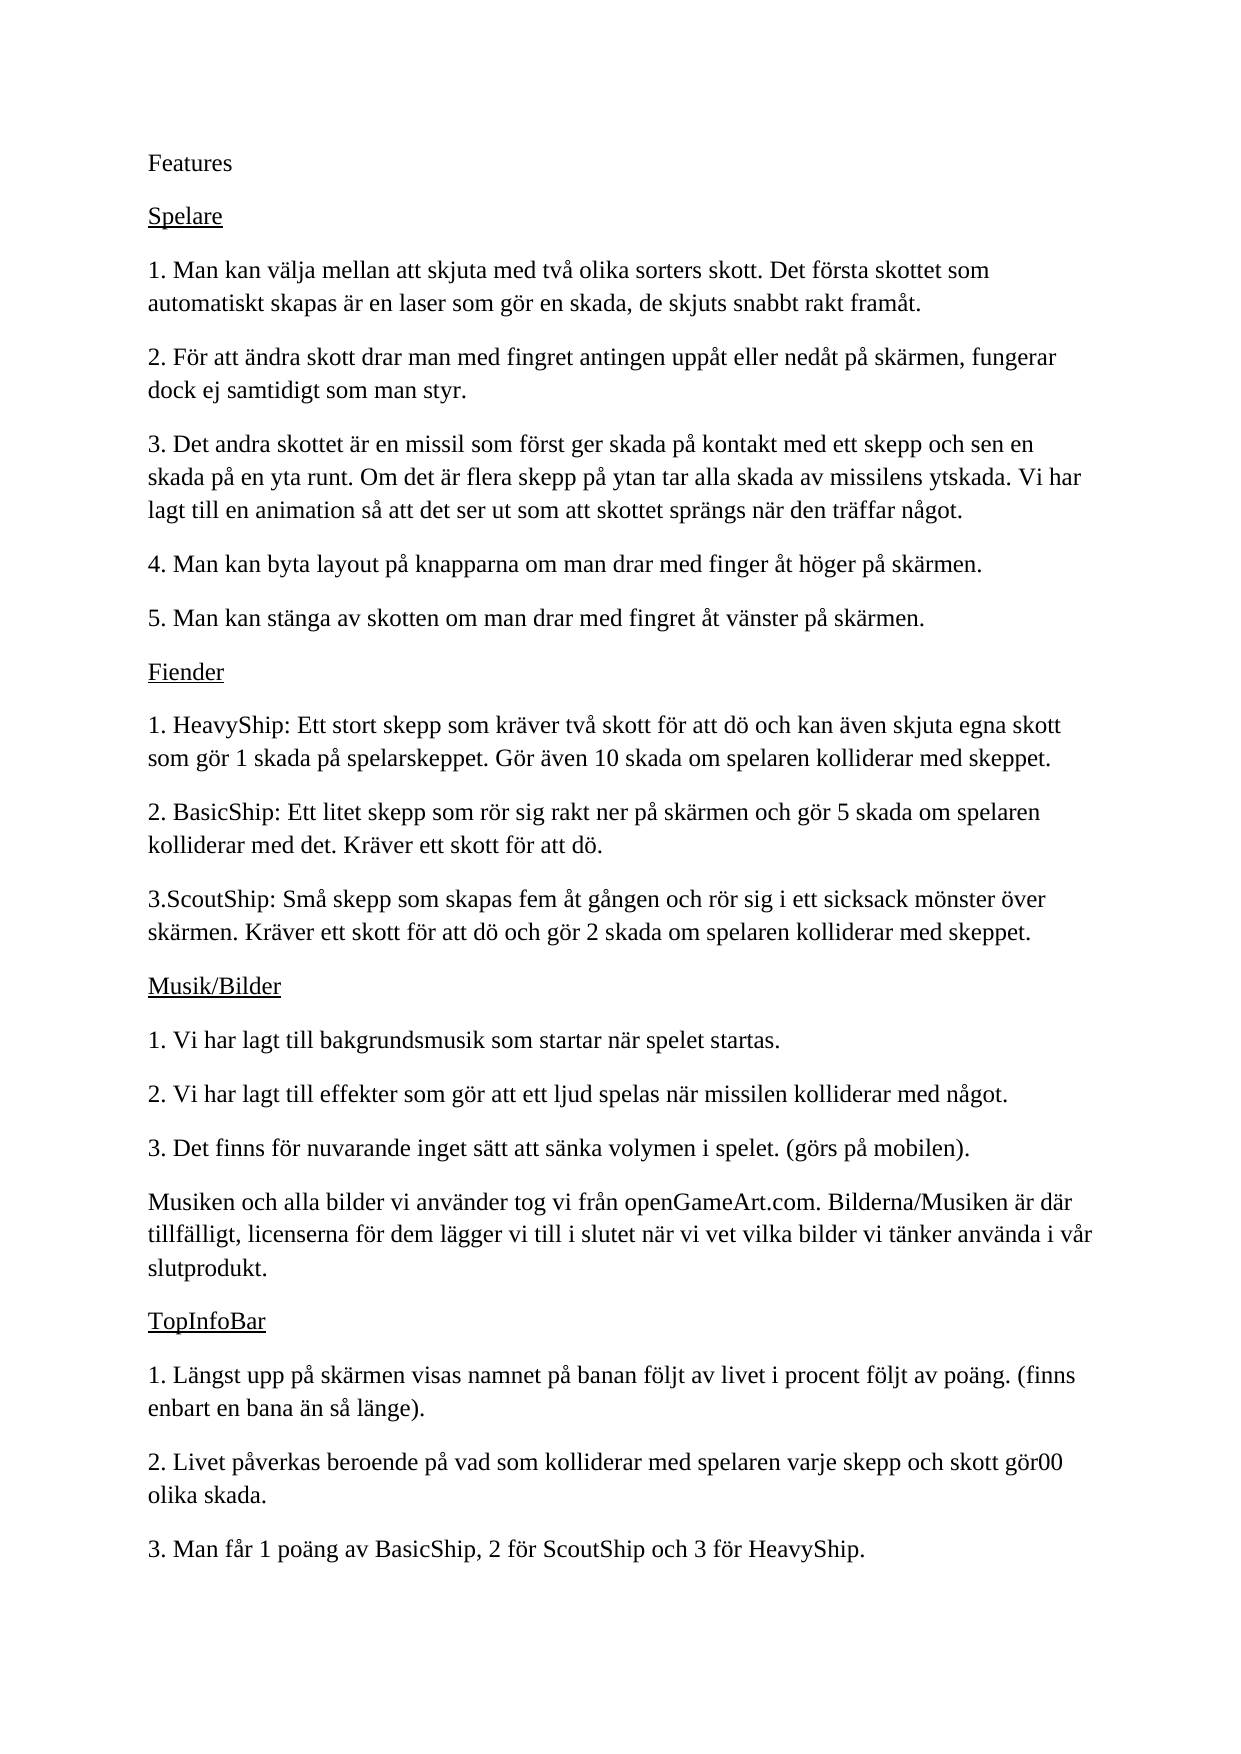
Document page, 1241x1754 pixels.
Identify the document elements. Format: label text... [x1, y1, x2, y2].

text 1. Längst upp på skärmen visas namnet på banan följt av livet i procent följt av poäng. (finns enbart en bana än så länge). [148, 1360, 1093, 1422]
text Musik/Bilder [148, 971, 1093, 1000]
text 2. Livet påverkas beroende på vad som kolliderar med spelaren varje skepp och skott gör00 olika skada. [148, 1447, 1093, 1509]
text 1. HeavyShip: Ett stort skepp som kräver två skott för att dö och kan även skjuta egna skott som gör 1 skada på spelarskeppet. Gör även 10 skada om spelaren kolliderar med skeppet. [148, 711, 1093, 772]
text 2. BasicShip: Ett litet skepp som rör sig rakt ner på skärmen och gör 5 skada om spelaren kolliderar med det. Kräver ett skott för att dö. [148, 797, 1093, 859]
text 2. För att ändra skott drar man med fingret antingen uppåt eller nedåt på skärmen, fungerar dock ej samtidigt som man styr. [148, 342, 1093, 404]
text 1. Vi har lagt till bakgrundsmusik som startar när spelet startas. [148, 1025, 1093, 1054]
text 1. Man kan välja mellan att skjuta med två olika sorters skott. Det första skottet som automatiskt skapas är en laser som gör en skada, de skjuts snabbt rakt framåt. [148, 255, 1093, 317]
text 3.ScoutShip: Små skepp som skapas fem åt gången och rör sig i ett sicksack mönster över skärmen. Kräver ett skott för att dö och gör 2 skada om spelaren kolliderar med skeppet. [148, 884, 1093, 946]
text TopInfoBar [148, 1306, 1093, 1335]
text 3. Man får 1 poäng av BasicShip, 2 för ScoutShip och 3 för HeavyShip. [148, 1534, 1093, 1563]
text 3. Det andra skottet är en missil som först ger skada på kontakt med ett skepp och sen en skada på en yta runt. Om det är flera skepp på ytan tar alla skada av missilens ytskada. Vi har lagt till en animation så att det ser ut som att skottet sprängs när den träffar något. [148, 429, 1093, 524]
text 2. Vi har lagt till effekter som gör att ett ljud spelas när missilen kolliderar med något. [148, 1079, 1093, 1108]
text 5. Man kan stänga av skotten om man drar med fingret åt vänster på skärmen. [148, 603, 1093, 632]
text Fiender [148, 657, 1093, 685]
text Musiken och alla bilder vi använder tog vi från openGameArt.com. Bilderna/Musiken är där tillfälligt, licenserna för dem lägger vi till i slutet när vi vet vilka bilder vi tänker använda i vår slutprodukt. [148, 1187, 1093, 1281]
text 4. Man kan byta layout på knapparna om man drar med finger åt höger på skärmen. [148, 549, 1093, 578]
text 3. Det finns för nuvarande inget sätt att sänka volymen i spelet. (görs på mobilen). [148, 1133, 1093, 1161]
text Features [148, 148, 1093, 176]
text Spelare [148, 201, 1093, 230]
